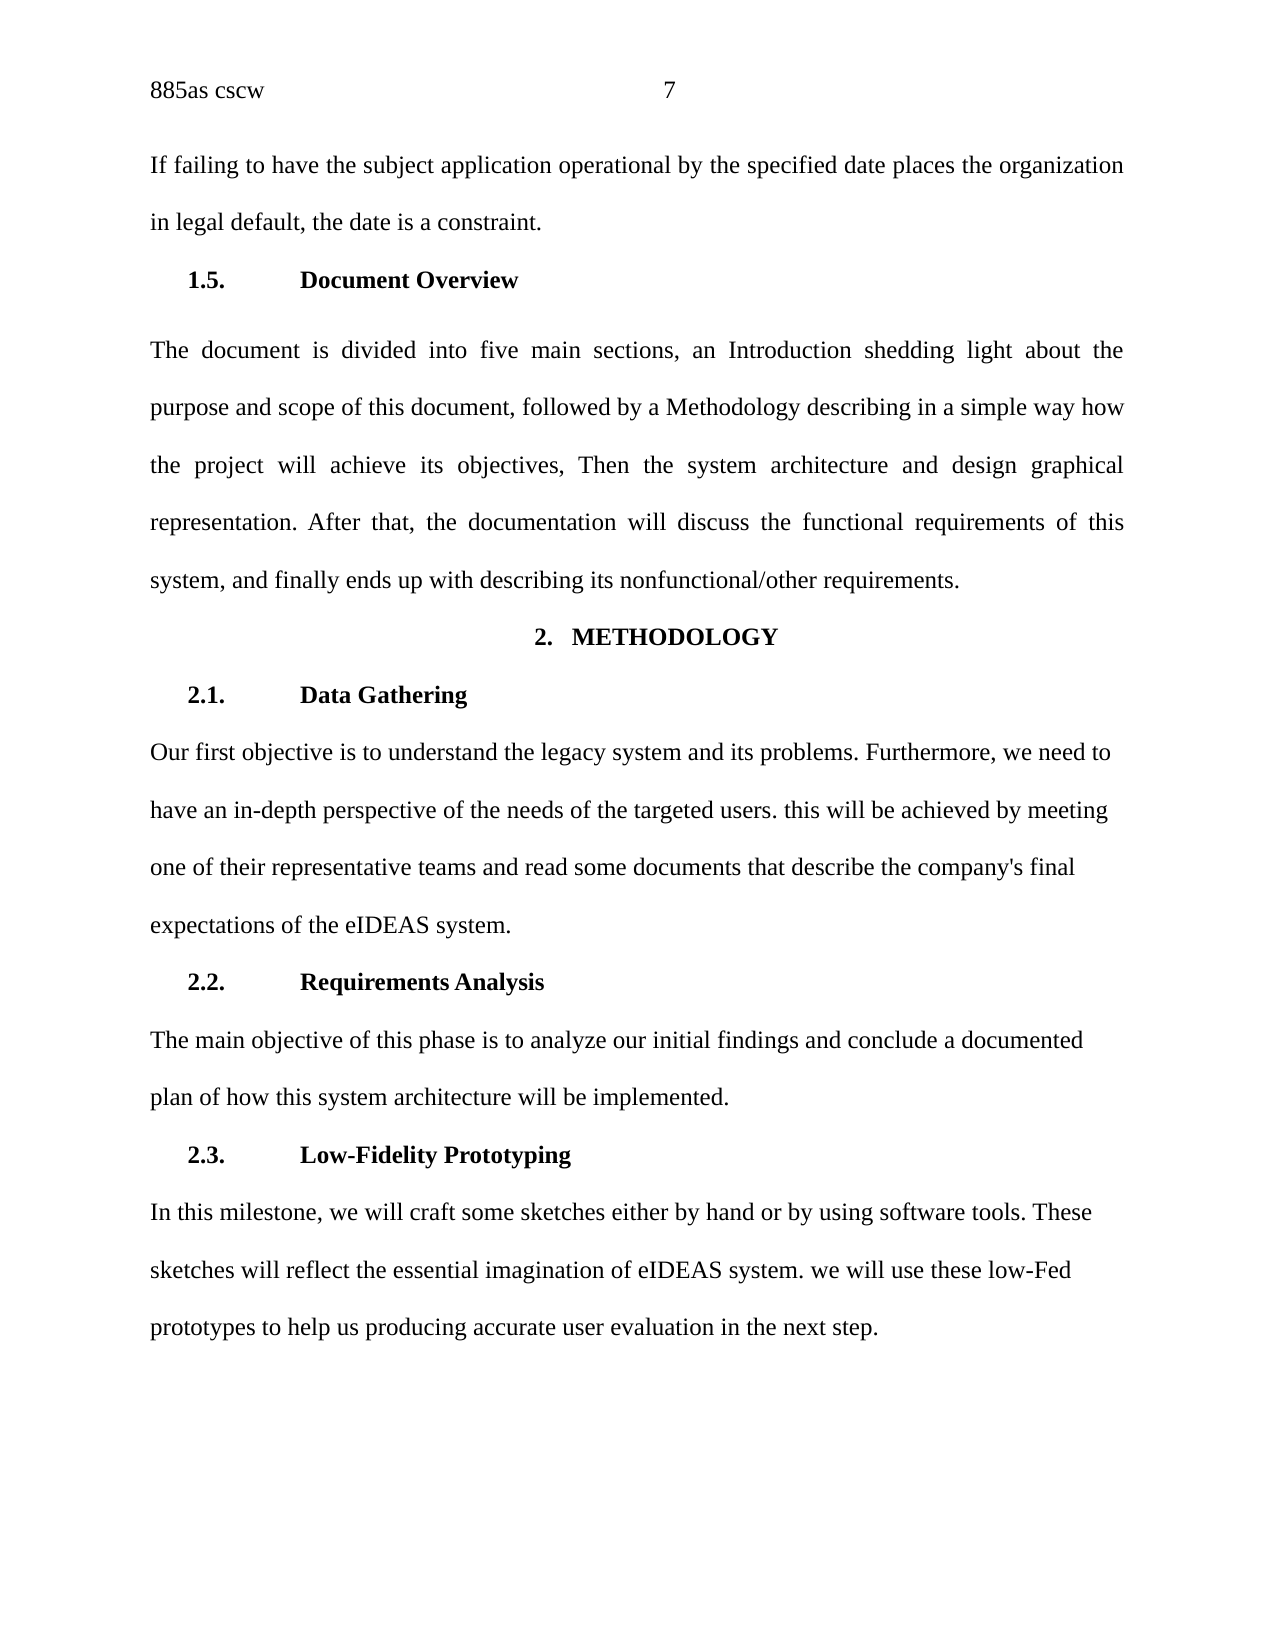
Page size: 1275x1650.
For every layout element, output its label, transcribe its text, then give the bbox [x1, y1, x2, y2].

text If failing to have the subject application operational by the specified date places the organization in legal default, the date is a constraint. [150, 150, 1125, 236]
subtitle Data Gathering [187, 680, 1125, 709]
subtitle Requirements Analysis [187, 967, 1125, 996]
text The document is divided into five main sections, an Introduction shedding light about the purpose and scope of this document, followed by a Methodology describing in a simple way how the project will achieve its objectives, Then the system architecture and design graphical representation. After that, the documentation will discuss the functional requirements of this system, and finally ends up with describing its nonfunctional/other requirements. [150, 335, 1125, 594]
subtitle Document Overview [187, 265, 1125, 294]
subtitle METHODOLOGY [187, 622, 1125, 651]
text In this milestone, we will craft some sketches either by hand or by using software tools. These sketches will reflect the essential imagination of eIDEAS system. we will use these low-Fed prototypes to help us producing accurate user evaluation in the next step. [150, 1197, 1125, 1341]
text Our first objective is to understand the legacy system and its problems. Furthermore, we need to have an in-depth perspective of the needs of the targeted users. this will be achieved by meeting one of their representative teams and read some documents that describe the company's final expectations of the eIDEAS system. [150, 737, 1125, 939]
text The main objective of this phase is to analyze our initial findings and conclude a documented plan of how this system architecture will be implemented. [150, 1025, 1125, 1111]
subtitle Low-Fidelity Prototyping [187, 1140, 1125, 1169]
